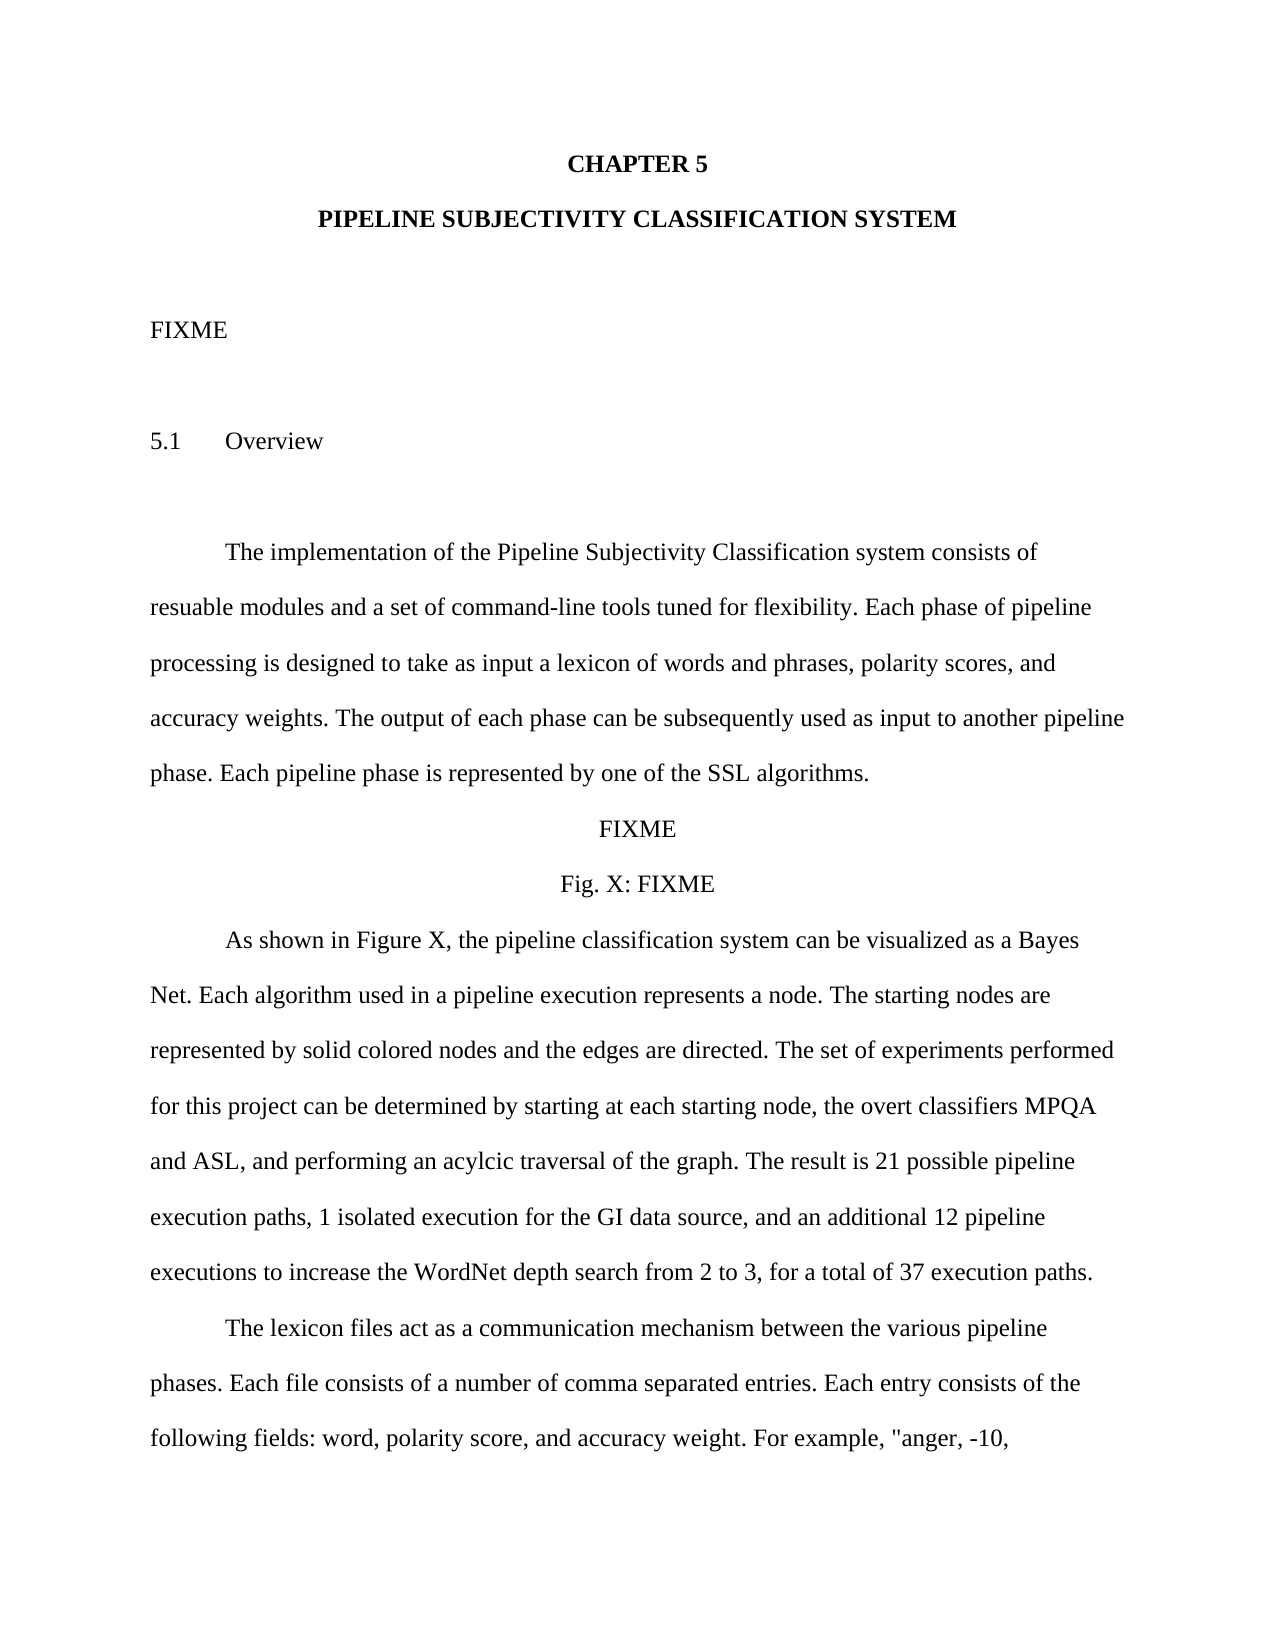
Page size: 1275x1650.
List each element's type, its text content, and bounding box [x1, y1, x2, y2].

text FIXME [150, 815, 1125, 843]
text 5.1 Overview [150, 427, 1125, 455]
text CHAPTER 5 [150, 150, 1125, 178]
text PIPELINE SUBJECTIVITY CLASSIFICATION SYSTEM [150, 205, 1125, 233]
text FIXME [150, 316, 1125, 344]
text As shown in Figure X, the pipeline classification system can be visualized as a Bayes Net. Each algorithm used in a pipeline execution represents a node. The starting nodes are represented by solid colored nodes and the edges are directed. The set of experiments performed for this project can be determined by starting at each starting node, the overt classifiers MPQA and ASL, and performing an acylcic traversal of the graph. The result is 21 possible pipeline execution paths, 1 isolated execution for the GI data source, and an additional 12 pipeline executions to increase the WordNet depth search from 2 to 3, for a total of 37 execution paths. [150, 926, 1125, 1286]
text The lexicon files act as a communication mechanism between the various pipeline phases. Each file consists of a number of comma separated entries. Each entry consists of the following fields: word, polarity score, and accuracy weight. For example, "anger, -10, [150, 1314, 1125, 1452]
text The implementation of the Pipeline Subjectivity Classification system consists of resuable modules and a set of command-line tools tuned for flexibility. Each phase of pipeline processing is designed to take as input a lexicon of words and phrases, polarity scores, and accuracy weights. The output of each phase can be subsequently used as input to another pipeline phase. Each pipeline phase is represented by one of the SSL algorithms. [150, 538, 1125, 787]
text Fig. X: FIXME [150, 870, 1125, 898]
